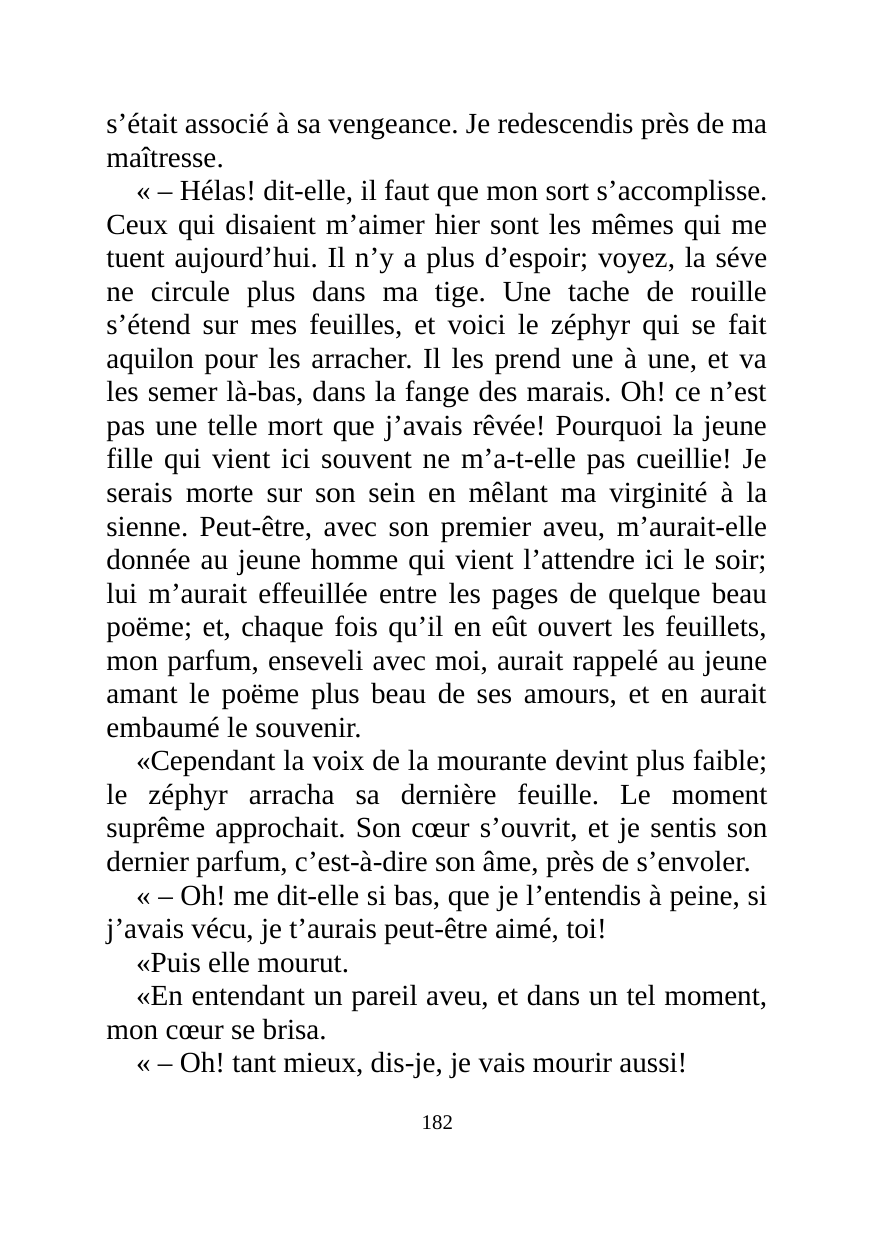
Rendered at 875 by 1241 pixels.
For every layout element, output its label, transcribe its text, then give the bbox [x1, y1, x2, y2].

text s’était associé à sa vengeance. Je redescendis près de ma maîtresse. [106, 106, 768, 173]
text « ‒ Oh! me dit-elle si bas, que je l’entendis à peine, si j’avais vécu, je t’aurais peut-être aimé, toi! [106, 878, 768, 945]
text «En entendant un pareil aveu, et dans un tel moment, mon cœur se brisa. [106, 978, 768, 1045]
text «Cependant la voix de la mourante devint plus faible; le zéphyr arracha sa dernière feuille. Le moment suprême approchait. Son cœur s’ouvrit, et je sentis son dernier parfum, c’est-à-dire son âme, près de s’envoler. [106, 743, 768, 878]
text « ‒ Oh! tant mieux, dis-je, je vais mourir aussi! [106, 1045, 768, 1079]
text « ‒ Hélas! dit-elle, il faut que mon sort s’accomplisse. Ceux qui disaient m’aimer hier sont les mêmes qui me tuent aujourd’hui. Il n’y a plus d’espoir; voyez, la séve ne circule plus dans ma tige. Une tache de rouille s’étend sur mes feuilles, et voici le zéphyr qui se fait aquilon pour les arracher. Il les prend une à une, et va les semer là-bas, dans la fange des marais. Oh! ce n’est pas une telle mort que j’avais rêvée! Pourquoi la jeune fille qui vient ici souvent ne m’a-t-elle pas cueillie! Je serais morte sur son sein en mêlant ma virginité à la sienne. Peut-être, avec son premier aveu, m’aurait-elle donnée au jeune homme qui vient l’attendre ici le soir; lui m’aurait effeuillée entre les pages de quelque beau poëme; et, chaque fois qu’il en eût ouvert les feuillets, mon parfum, enseveli avec moi, aurait rappelé au jeune amant le poëme plus beau de ses amours, et en aurait embaumé le souvenir. [106, 173, 768, 743]
text «Puis elle mourut. [106, 945, 768, 978]
